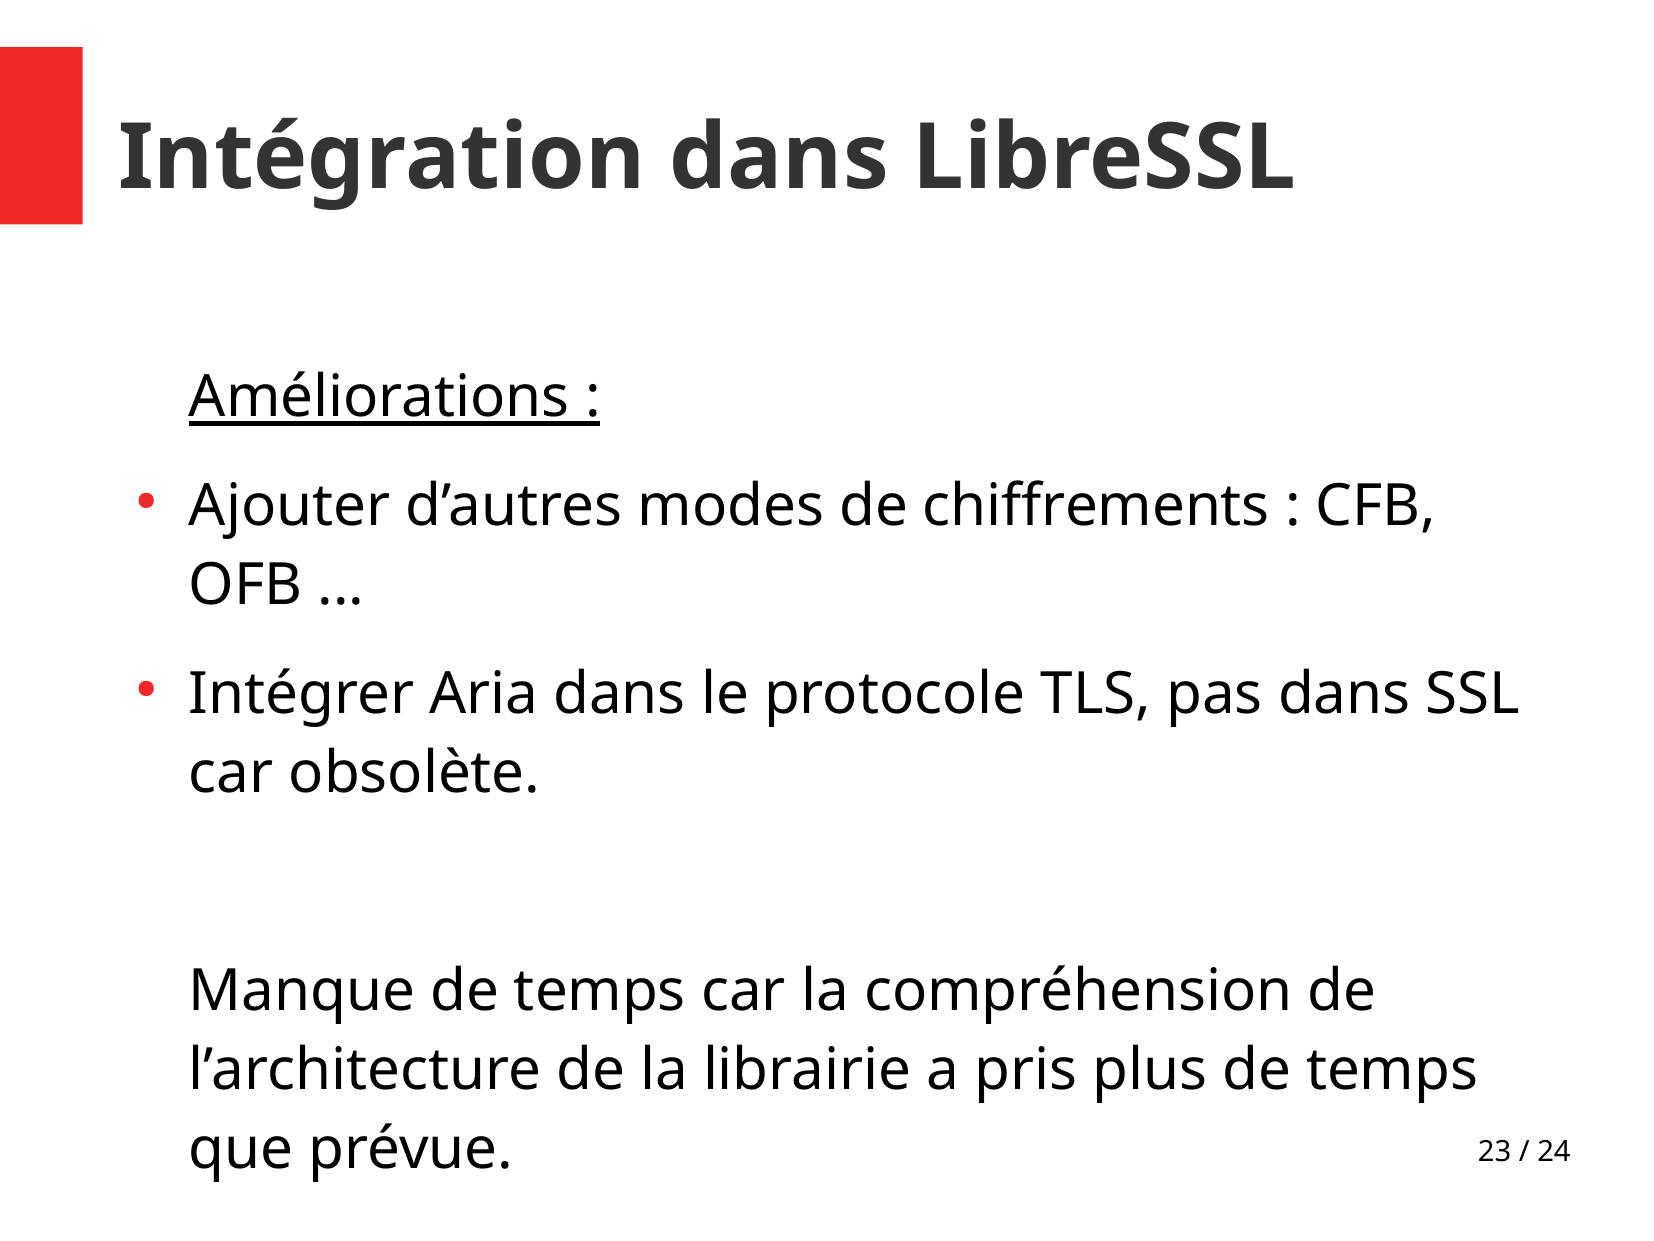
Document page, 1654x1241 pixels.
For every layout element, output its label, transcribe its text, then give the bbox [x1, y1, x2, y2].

title Intégration dans LibreSSL [118, 49, 1571, 257]
list Améliorations : Ajouter d’autres modes de chiffrements : CFB, OFB ... Intégrer Aria dans le protocole TLS, pas dans SSL car obsolète. Manque de temps car la compréhension de l’architecture de la librairie a pris plus de temps que prévue. [118, 354, 1536, 1074]
